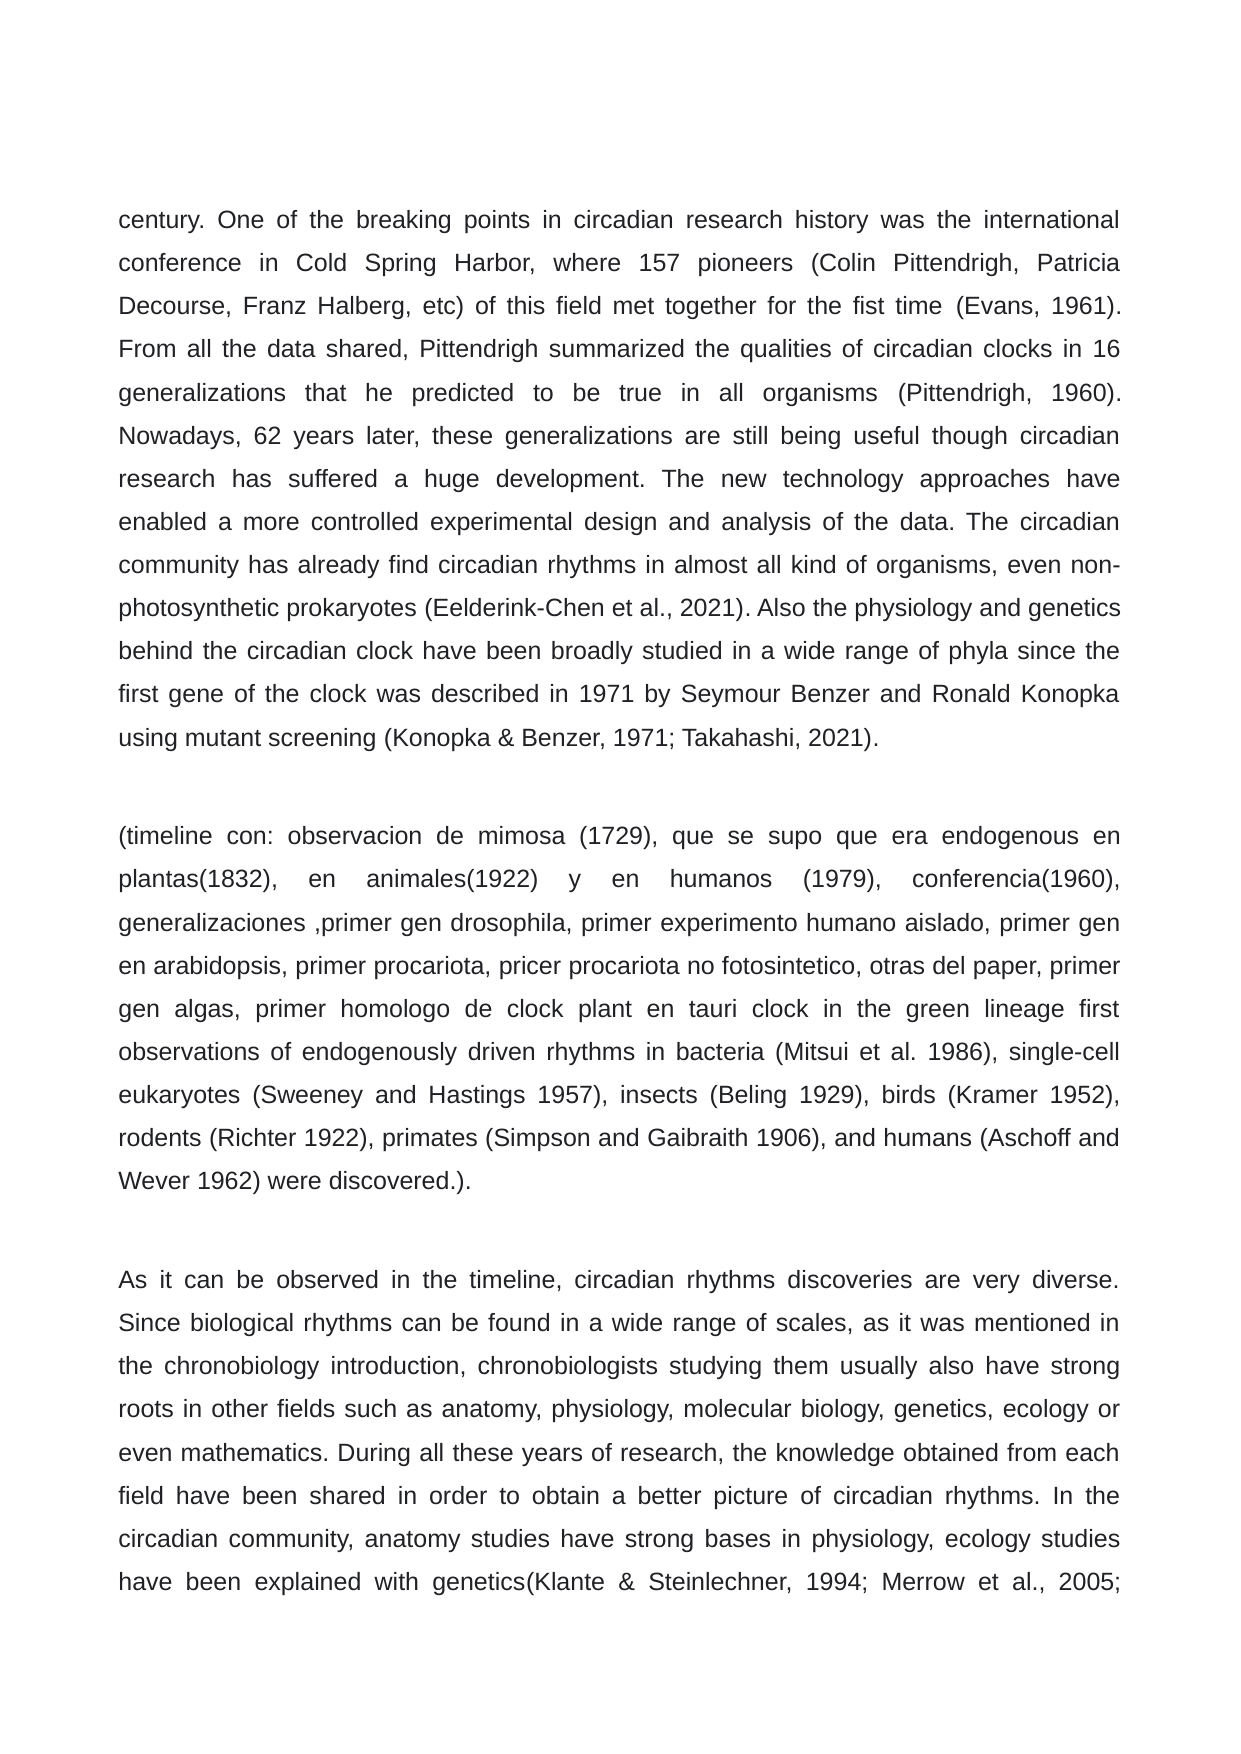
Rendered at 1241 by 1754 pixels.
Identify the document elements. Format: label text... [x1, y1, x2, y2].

text As it can be observed in the timeline, circadian rhythms discoveries are very diverse. Since biological rhythms can be found in a wide range of scales, as it was mentioned in the chronobiology introduction, chronobiologists studying them usually also have strong roots in other fields such as anatomy, physiology, molecular biology, genetics, ecology or even mathematics. During all these years of research, the knowledge obtained from each field have been shared in order to obtain a better picture of circadian rhythms. In the circadian community, anatomy studies have strong bases in physiology, ecology studies have been explained with genetics(Klante & Steinlechner, 1994; Merrow et al., 2005; [118, 1265, 1122, 1596]
text (timeline con: observacion de mimosa (1729), que se supo que era endogenous en plantas(1832), en animales(1922) y en humanos (1979), conferencia(1960), generalizaciones ,primer gen drosophila, primer experimento humano aislado, primer gen en arabidopsis, primer procariota, pricer procariota no fotosintetico, otras del paper, primer gen algas, primer homologo de clock plant en tauri clock in the green lineage first observations of endogenously driven rhythms in bacteria (Mitsui et al. 1986), single-cell eukaryotes (Sweeney and Hastings 1957), insects (Beling 1929), birds (Kramer 1952), rodents (Richter 1922), primates (Simpson and Gaibraith 1906), and humans (Aschoff and Wever 1962) were discovered.). [118, 821, 1122, 1195]
text century. One of the breaking points in circadian research history was the international conference in Cold Spring Harbor, where 157 pioneers (Colin Pittendrigh, Patricia Decourse, Franz Halberg, etc) of this field met together for the fist time (Evans, 1961)⁠. From all the data shared, Pittendrigh summarized the qualities of circadian clocks in 16 generalizations that he predicted to be true in all organisms (Pittendrigh, 1960)⁠. Nowadays, 62 years later, these generalizations are still being useful though circadian research has suffered a huge development. The new technology approaches have enabled a more controlled experimental design and analysis of the data. The circadian community has already find circadian rhythms in almost all kind of organisms, even non-photosynthetic prokaryotes (Eelderink-Chen et al., 2021)⁠. Also the physiology and genetics behind the circadian clock have been broadly studied in a wide range of phyla since the first gene of the clock was described in 1971 by Seymour Benzer and Ronald Konopka using mutant screening (Konopka & Benzer, 1971; Takahashi, 2021)⁠. [118, 205, 1122, 751]
